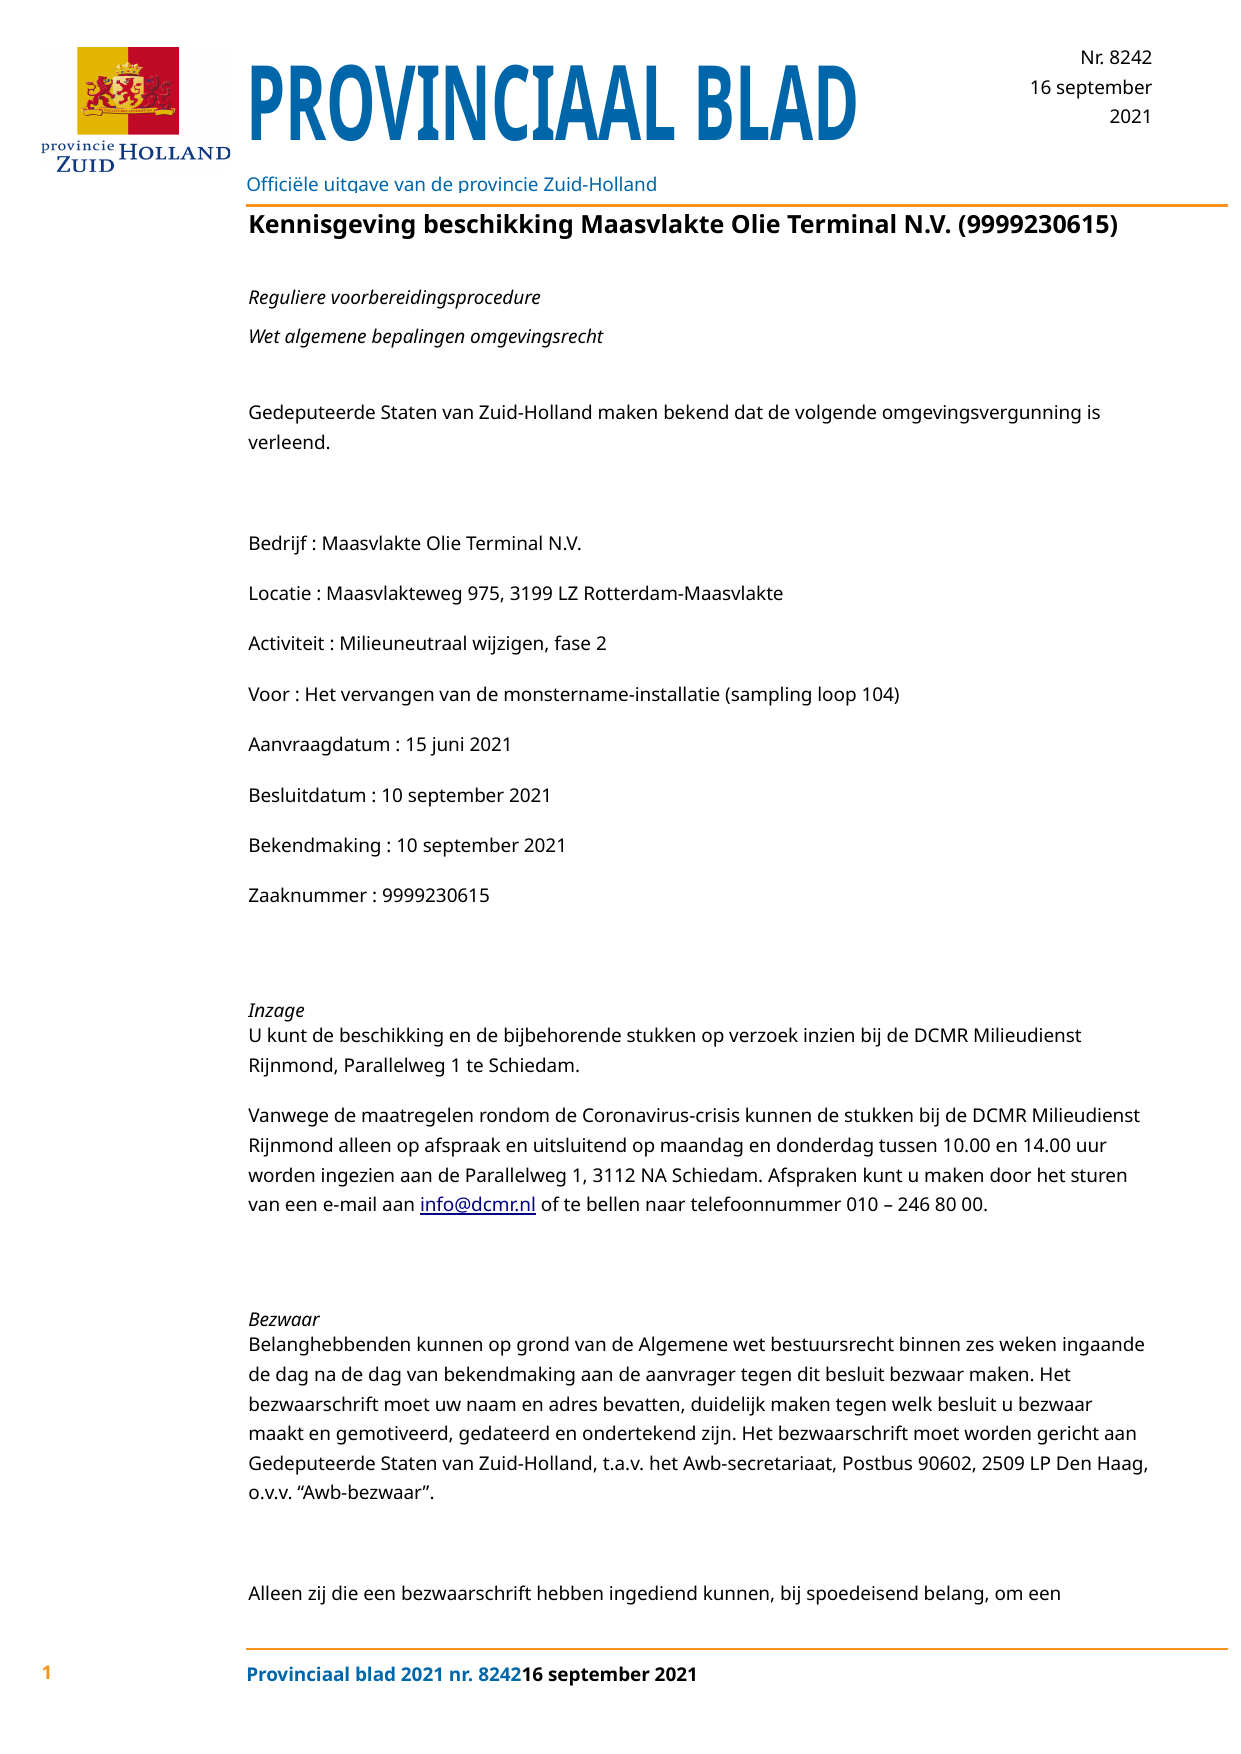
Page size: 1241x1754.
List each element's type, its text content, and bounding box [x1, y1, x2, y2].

picture [41, 47, 231, 172]
text Alleen zij die een bezwaarschrift hebben ingediend kunnen, bij spoedeisend belang, om een [248, 1580, 1152, 1606]
text Vanwege de maatregelen rondom de Coronavirus-crisis kunnen de stukken bij de DCMR Milieudienst Rijnmond alleen op afspraak en uitsluitend op maandag en donderdag tussen 10.00 en 14.00 uur worden ingezien aan de Parallelweg 1, 3112 NA Schiedam. Afspraken kunt u maken door het sturen van een e-mail aan info@dcmr.nl of te bellen naar telefoonnummer 010 – 246 80 00. [248, 1103, 1152, 1217]
text U kunt de beschikking en de bijbehorende stukken op verzoek inzien bij de DCMR Milieudienst Rijnmond, Parallelweg 1 te Schiedam. [248, 1023, 1152, 1078]
text Kennisgeving beschikking Maasvlakte Olie Terminal N.V. (9999230615) [248, 207, 1152, 241]
text Besluitdatum : 10 september 2021 [248, 782, 1152, 807]
text Bezwaar [248, 1306, 1152, 1332]
text Bekendmaking : 10 september 2021 [248, 832, 1152, 858]
text Reguliere voorbereidingsprocedure [248, 284, 1152, 309]
text Belanghebbenden kunnen op grond van de Algemene wet bestuursrecht binnen zes weken ingaande de dag na de dag van bekendmaking aan de aanvrager tegen dit besluit bezwaar maken. Het bezwaarschrift moet uw naam en adres bevatten, duidelijk maken tegen welk besluit u bezwaar maakt en gemotiveerd, gedateerd en ondertekend zijn. Het bezwaarschrift moet worden gericht aan Gedeputeerde Staten van Zuid-Holland, t.a.v. het Awb-secretariaat, Postbus 90602, 2509 LP Den Haag, o.v.v. “Awb-bezwaar”. [248, 1332, 1152, 1505]
text Locatie : Maasvlakteweg 975, 3199 LZ Rotterdam-Maasvlakte [248, 580, 1152, 606]
text Gedeputeerde Staten van Zuid-Holland maken bekend dat de volgende omgevingsvergunning is verleend. [248, 399, 1152, 454]
text Zaaknummer : 9999230615 [248, 883, 1152, 908]
text Inzage [248, 997, 1152, 1023]
text Aanvraagdatum : 15 juni 2021 [248, 731, 1152, 757]
text Bedrijf : Maasvlakte Olie Terminal N.V. [248, 530, 1152, 555]
text Activiteit : Milieuneutraal wijzigen, fase 2 [248, 631, 1152, 656]
text Wet algemene bepalingen omgevingsrecht [248, 323, 1152, 349]
text Voor : Het vervangen van de monstername-installatie (sampling loop 104) [248, 681, 1152, 707]
